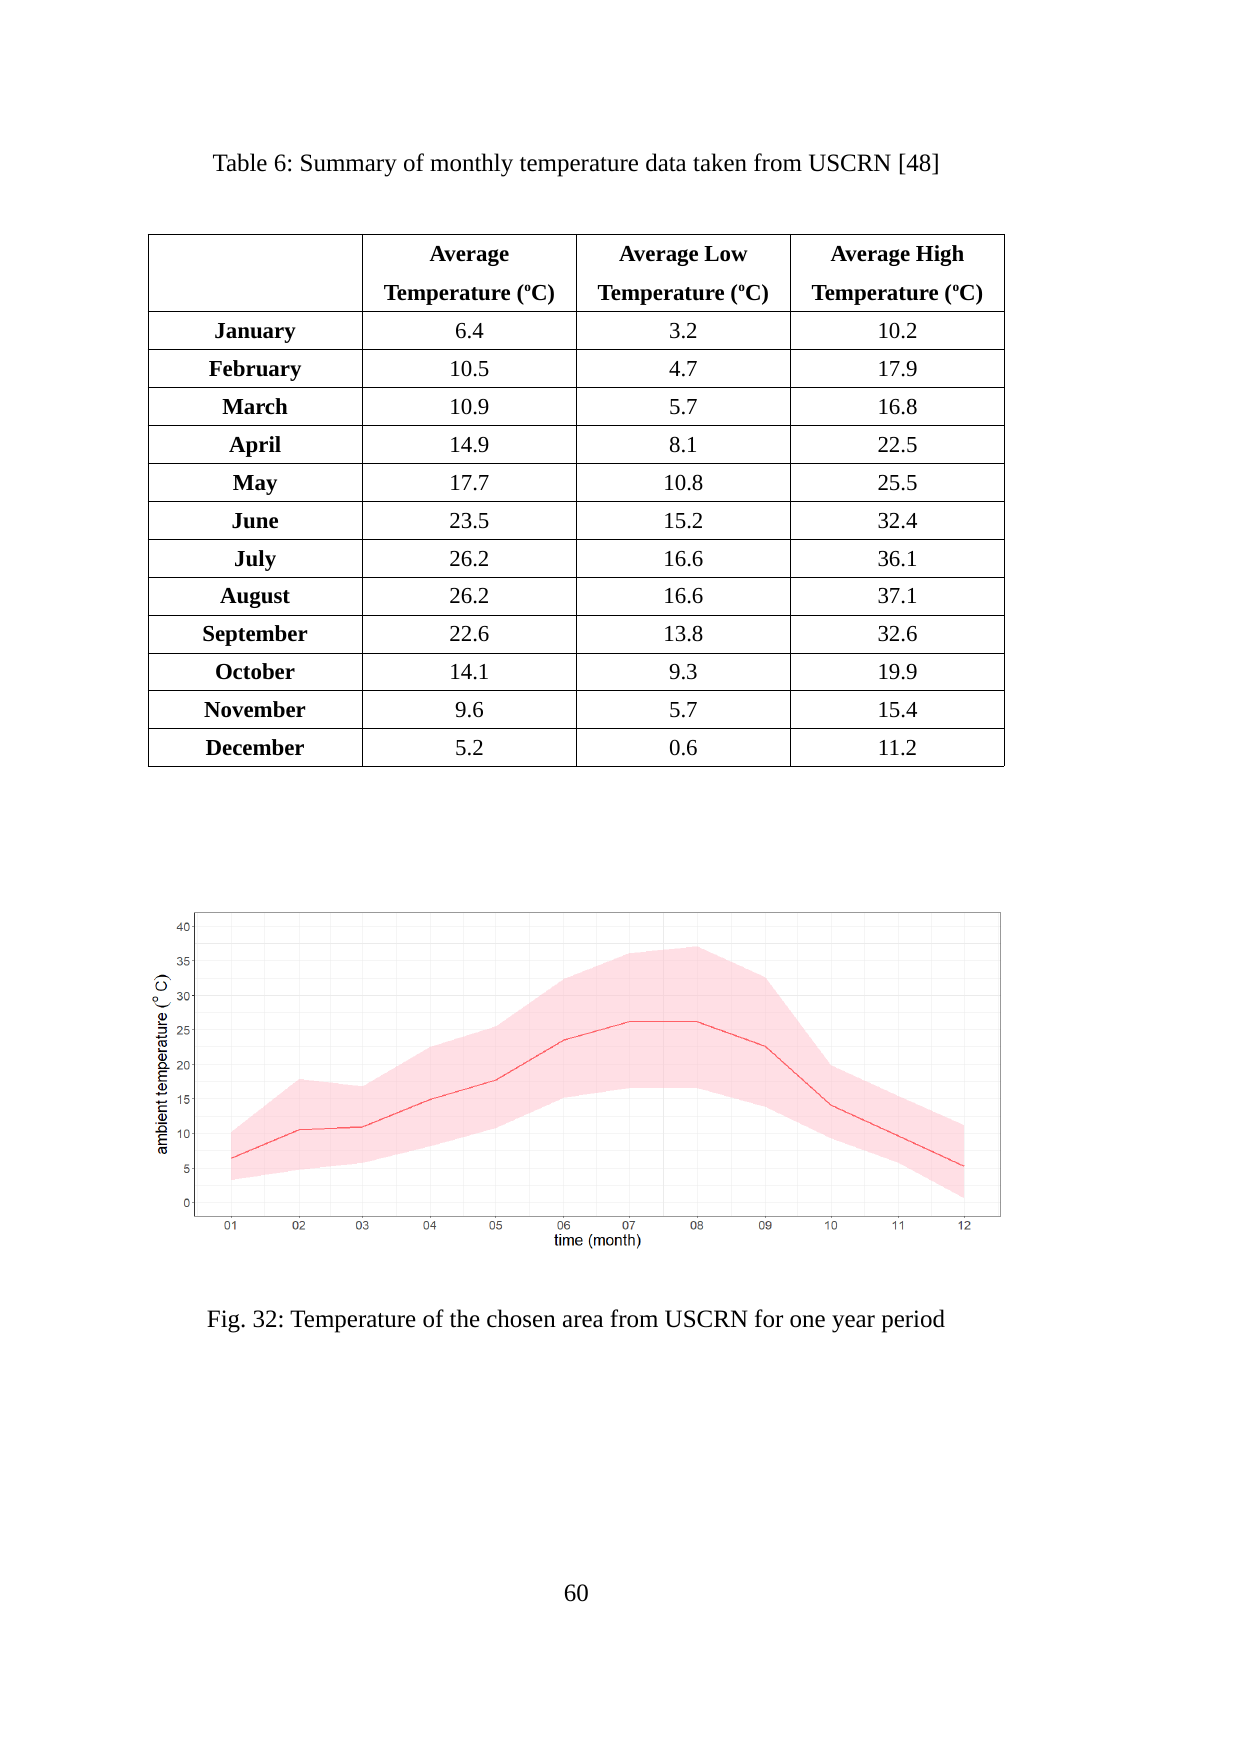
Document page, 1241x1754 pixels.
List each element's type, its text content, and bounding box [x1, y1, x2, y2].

table_cell 26.2 [363, 540, 576, 577]
table_cell 15.2 [577, 502, 790, 539]
table_cell 10.2 [791, 312, 1004, 349]
table_cell April [149, 426, 362, 463]
table_cell 36.1 [791, 540, 1004, 577]
picture [147, 908, 1005, 1251]
table_cell 19.9 [791, 654, 1004, 690]
table_cell March [149, 388, 362, 425]
table_cell 8.1 [577, 426, 790, 463]
table_cell 37.1 [791, 578, 1004, 614]
table_header Average High Temperature (oC) [791, 235, 1004, 311]
table_cell July [149, 540, 362, 577]
table_cell 16.8 [791, 388, 1004, 425]
table_cell November [149, 691, 362, 728]
table_cell June [149, 502, 362, 539]
table_cell January [149, 312, 362, 349]
table_header Average Low Temperature (oC) [577, 235, 790, 311]
table_cell 17.9 [791, 350, 1004, 387]
table_cell 6.4 [363, 312, 576, 349]
table_header Average Temperature (oC) [363, 235, 576, 311]
table_cell 26.2 [363, 578, 576, 614]
table_cell 16.6 [577, 578, 790, 614]
table_cell 4.7 [577, 350, 790, 387]
table_cell October [149, 654, 362, 690]
table_header [149, 235, 362, 311]
table_cell 15.4 [791, 691, 1004, 728]
table_cell 5.7 [577, 691, 790, 728]
table_cell 10.8 [577, 464, 790, 501]
text Fig. 32: Temperature of the chosen area from USCRN for one year period [148, 1304, 1004, 1333]
table_cell 5.2 [363, 729, 576, 766]
table_cell February [149, 350, 362, 387]
table_cell 32.4 [791, 502, 1004, 539]
table_cell 11.2 [791, 729, 1004, 766]
table_cell 16.6 [577, 540, 790, 577]
table_cell 22.6 [363, 616, 576, 652]
text Table 6: Summary of monthly temperature data taken from USCRN [48] [148, 148, 1004, 176]
table_cell 23.5 [363, 502, 576, 539]
table_cell 0.6 [577, 729, 790, 766]
table_cell 14.9 [363, 426, 576, 463]
table_cell 22.5 [791, 426, 1004, 463]
table_cell 10.9 [363, 388, 576, 425]
table_cell 5.7 [577, 388, 790, 425]
table_cell 25.5 [791, 464, 1004, 501]
table_cell September [149, 616, 362, 652]
table_cell 14.1 [363, 654, 576, 690]
table_cell August [149, 578, 362, 614]
table_cell December [149, 729, 362, 766]
table_cell 32.6 [791, 616, 1004, 652]
table_cell 13.8 [577, 616, 790, 652]
table_cell 9.3 [577, 654, 790, 690]
table_cell 3.2 [577, 312, 790, 349]
table_cell May [149, 464, 362, 501]
table_cell 17.7 [363, 464, 576, 501]
table_cell 9.6 [363, 691, 576, 728]
table_cell 10.5 [363, 350, 576, 387]
